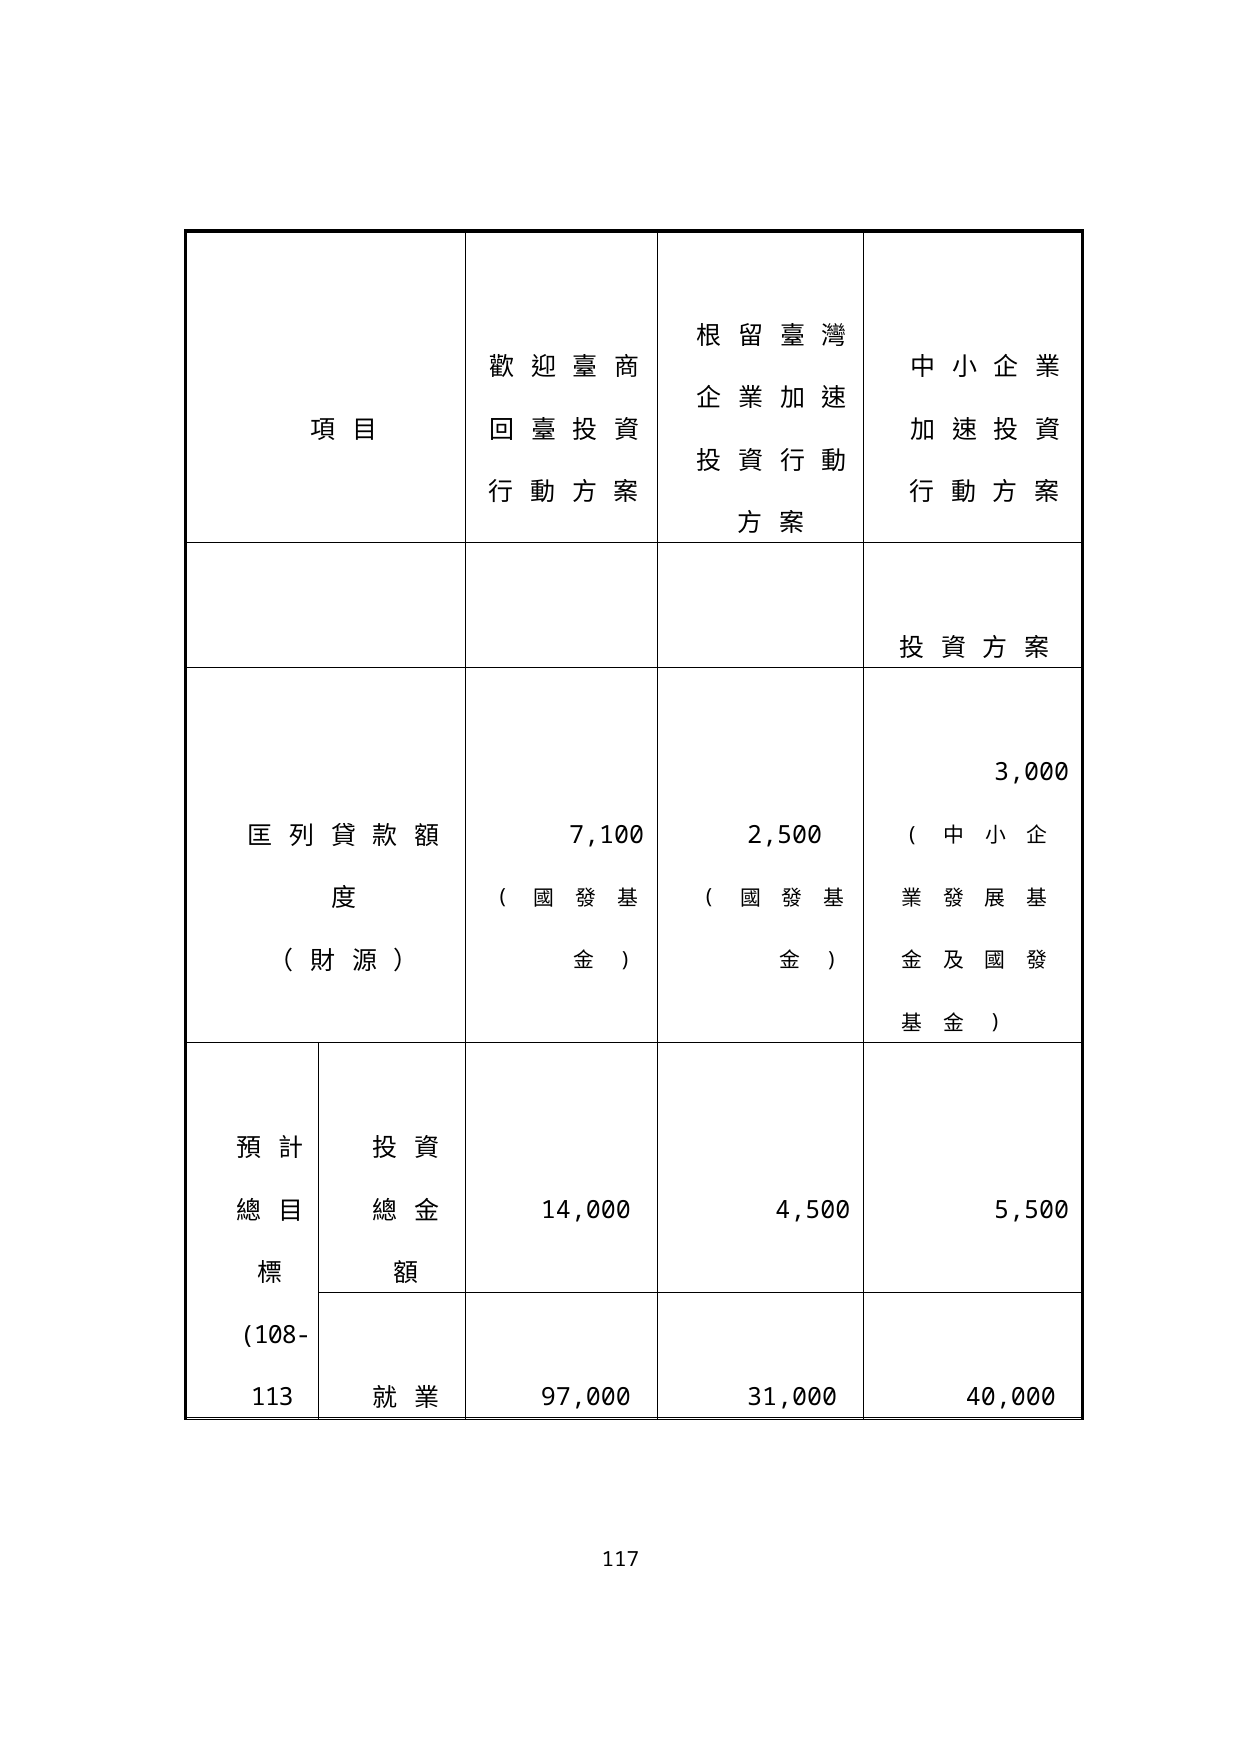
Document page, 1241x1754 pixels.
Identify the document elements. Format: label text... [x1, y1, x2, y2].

table_cell [658, 543, 863, 667]
table_cell 40,000 [864, 1293, 1081, 1417]
table_cell 就業 [319, 1293, 465, 1417]
table_cell 投資總金額 [319, 1043, 465, 1292]
table_cell 97,000 [466, 1293, 657, 1417]
table_header 根留臺灣企業加速投資行動方案 [658, 233, 863, 542]
table_cell 31,000 [658, 1293, 863, 1417]
table_cell [466, 543, 657, 667]
table_cell 3,000 (中小企業發展基金及國發基金) [864, 668, 1081, 1042]
table_cell 7,100 (國發基金) [466, 668, 657, 1042]
table_cell 投資方案 [864, 543, 1081, 667]
table_header 中小企業加速投資行動方案 [864, 233, 1081, 542]
table_cell 4,500 [658, 1043, 863, 1292]
table_cell 2,500 (國發基金) [658, 668, 863, 1042]
table_cell 5,500 [864, 1043, 1081, 1292]
table_header 歡迎臺商回臺投資行動方案 [466, 233, 657, 542]
table_cell [187, 543, 465, 667]
table_header 項目 [187, 233, 465, 542]
table_cell 匡列貸款額度 （財源） [187, 668, 465, 1042]
table_cell 14,000 [466, 1043, 657, 1292]
table_cell 預計總目標 (108-113年) [187, 1043, 318, 1417]
